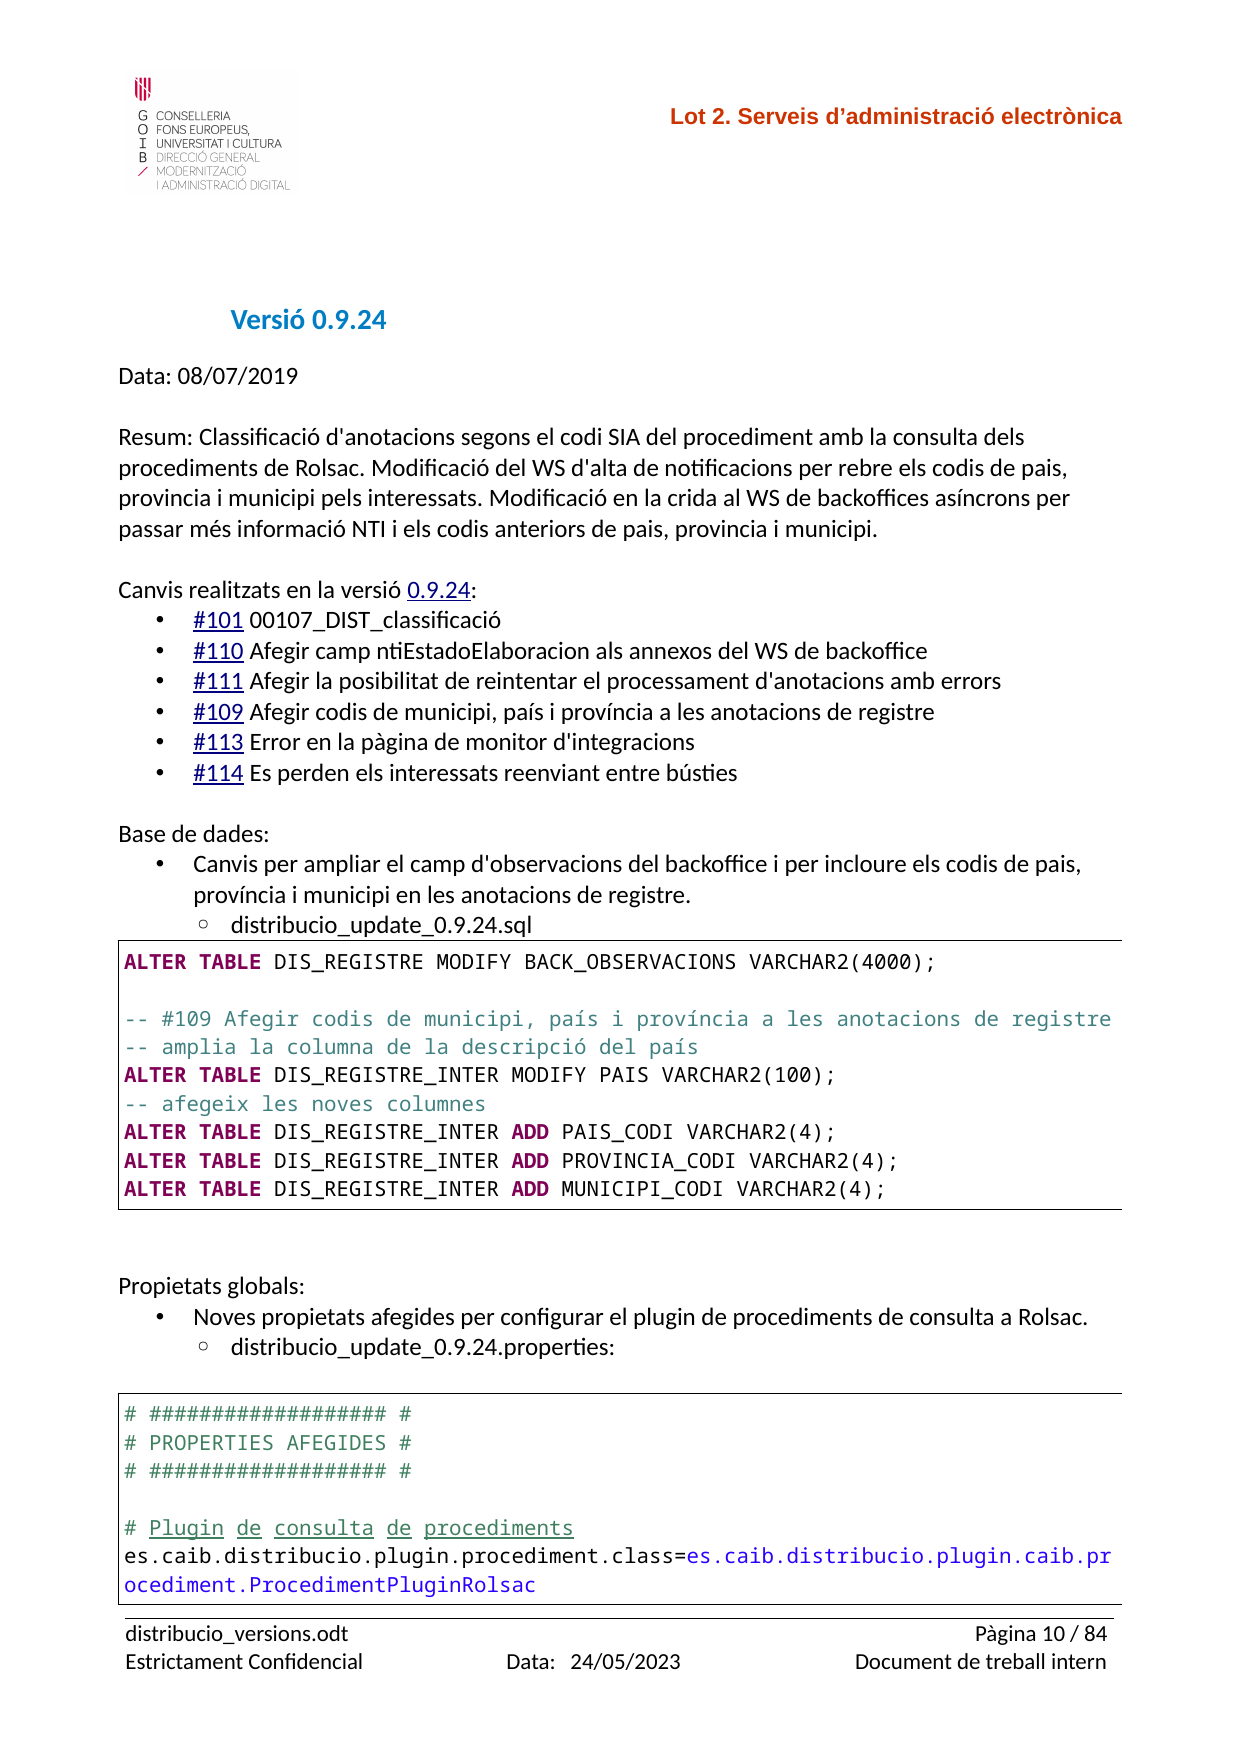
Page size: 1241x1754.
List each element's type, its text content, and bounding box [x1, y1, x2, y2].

subtitle Versió 0.9.24 [153, 301, 1122, 336]
text Data: 08/07/2019 [118, 360, 1122, 391]
list #101 00107_DIST_classificació [156, 604, 1122, 635]
text Propietats globals: [118, 1271, 1122, 1301]
picture [126, 70, 299, 197]
list #113 Error en la pàgina de monitor d'integracions [156, 726, 1122, 757]
text Canvis realitzats en la versió 0.9.24: [118, 574, 1122, 604]
list distribucio_update_0.9.24.sql [193, 909, 1122, 940]
text Resum: Classificació d'anotacions segons el codi SIA del procediment amb la consulta dels procediments de Rolsac. Modificació del WS d'alta de notificacions per rebre els codis de pais, provincia i municipi pels interessats. Modificació en la crida al WS de backoffices asíncrons per passar més informació NTI i els codis anteriors de pais, provincia i municipi. [118, 421, 1122, 543]
list #114 Es perden els interessats reenviant entre bústies [156, 757, 1122, 787]
list #110 Afegir camp ntiEstadoElaboracion als annexos del WS de backoffice [156, 635, 1122, 665]
table_header # ################### # # PROPERTIES AFEGIDES # # ################### # # Plugin de consulta de procediments es.caib.distribucio.plugin.procediment.class=es.caib.distribucio.plugin.caib.procediment.ProcedimentPluginRolsac [119, 1394, 1122, 1604]
list Canvis per ampliar el camp d'observacions del backoffice i per incloure els codis de pais, província i municipi en les anotacions de registre. [156, 848, 1122, 909]
list #109 Afegir codis de municipi, país i província a les anotacions de registre [156, 696, 1122, 726]
text Base de dades: [118, 818, 1122, 848]
list #111 Afegir la posibilitat de reintentar el processament d'anotacions amb errors [156, 665, 1122, 696]
table_header ALTER TABLE DIS_REGISTRE MODIFY BACK_OBSERVACIONS VARCHAR2(4000); -- #109 Afegir codis de municipi, país i província a les anotacions de registre -- amplia la columna de la descripció del país ALTER TABLE DIS_REGISTRE_INTER MODIFY PAIS VARCHAR2(100); -- afegeix les noves columnes ALTER TABLE DIS_REGISTRE_INTER ADD PAIS_CODI VARCHAR2(4); ALTER TABLE DIS_REGISTRE_INTER ADD PROVINCIA_CODI VARCHAR2(4); ALTER TABLE DIS_REGISTRE_INTER ADD MUNICIPI_CODI VARCHAR2(4); [119, 941, 1122, 1208]
list Noves propietats afegides per configurar el plugin de procediments de consulta a Rolsac. [156, 1301, 1122, 1332]
list distribucio_update_0.9.24.properties: [193, 1332, 1122, 1362]
